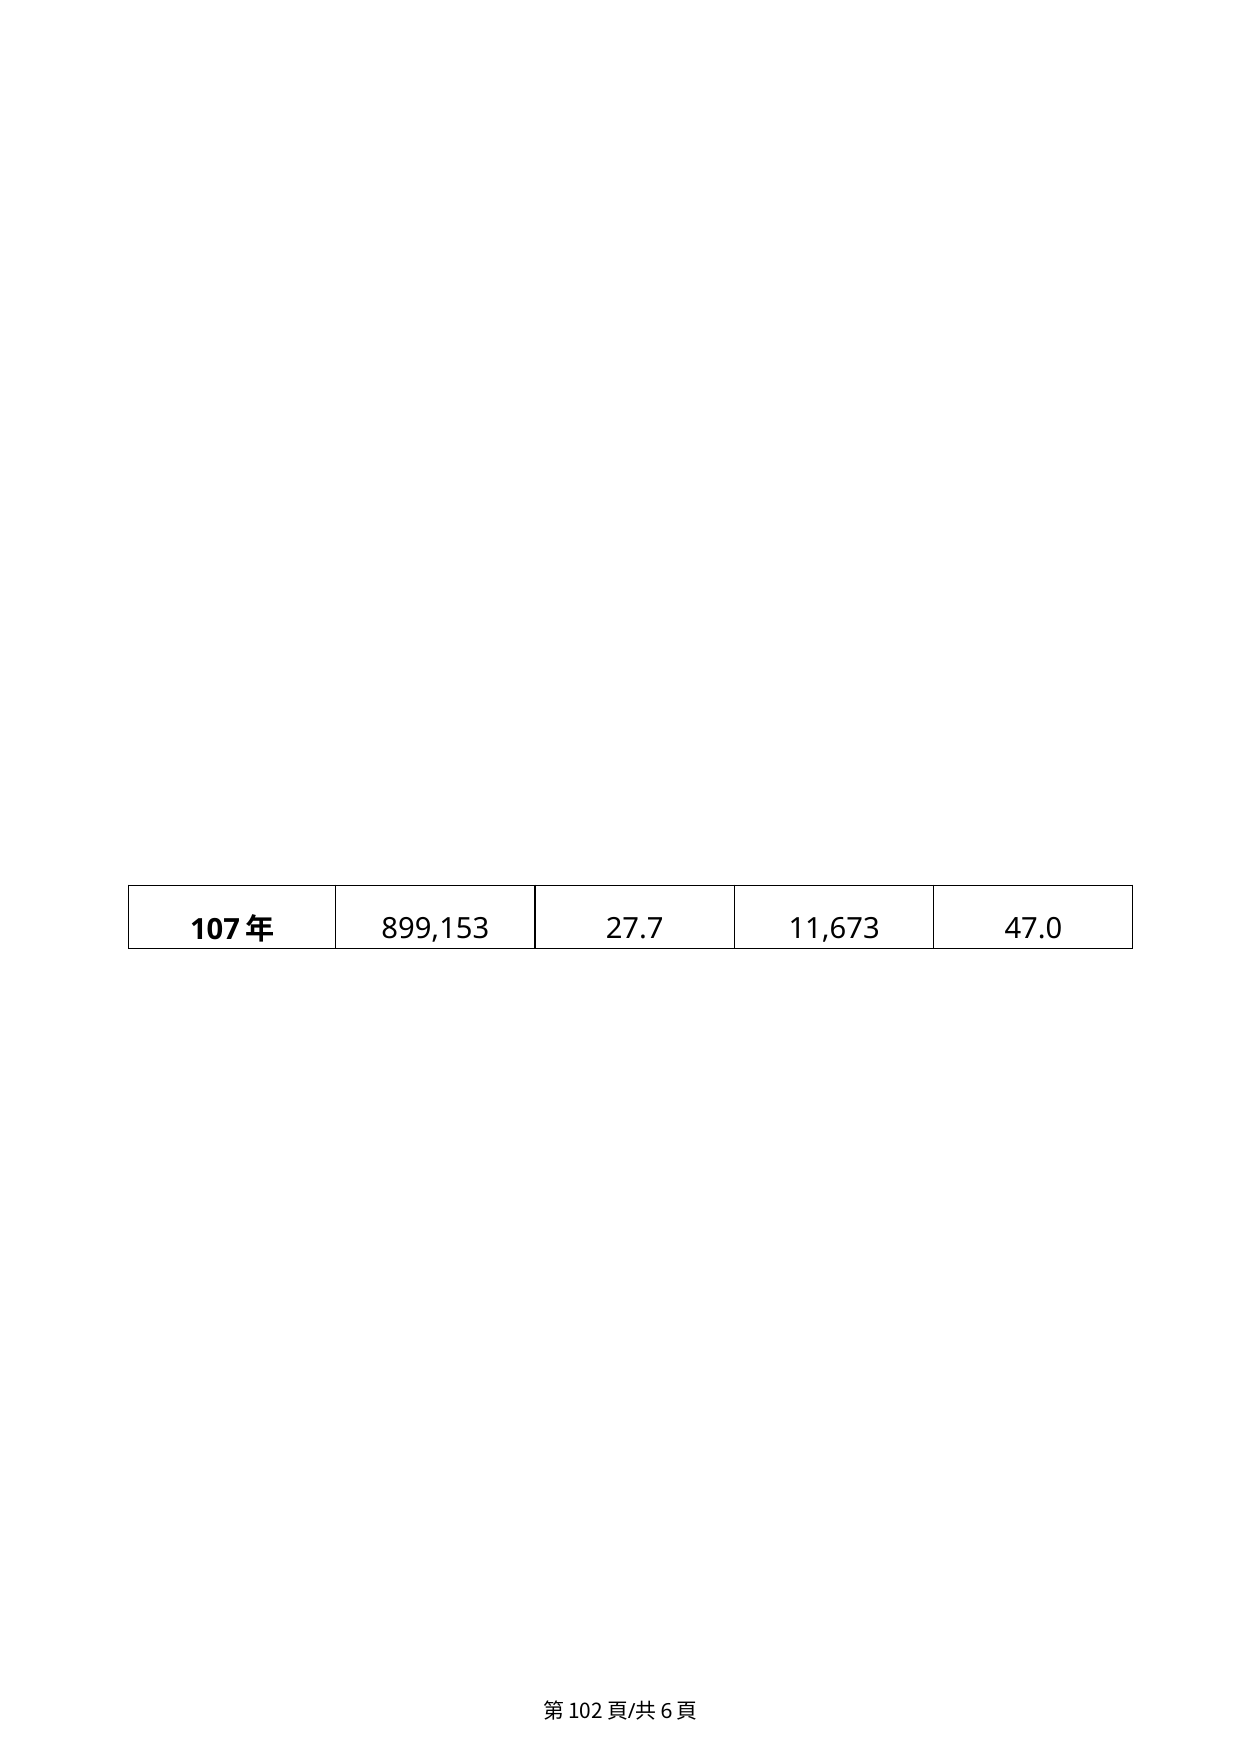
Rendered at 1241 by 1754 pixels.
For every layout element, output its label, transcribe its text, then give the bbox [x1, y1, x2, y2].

table_cell 107年 [129, 886, 335, 948]
table_cell 47.0 [934, 886, 1132, 948]
table_cell 899,153 [336, 886, 534, 948]
table_cell 27.7 [536, 886, 734, 948]
table_cell 11,673 [735, 886, 933, 948]
